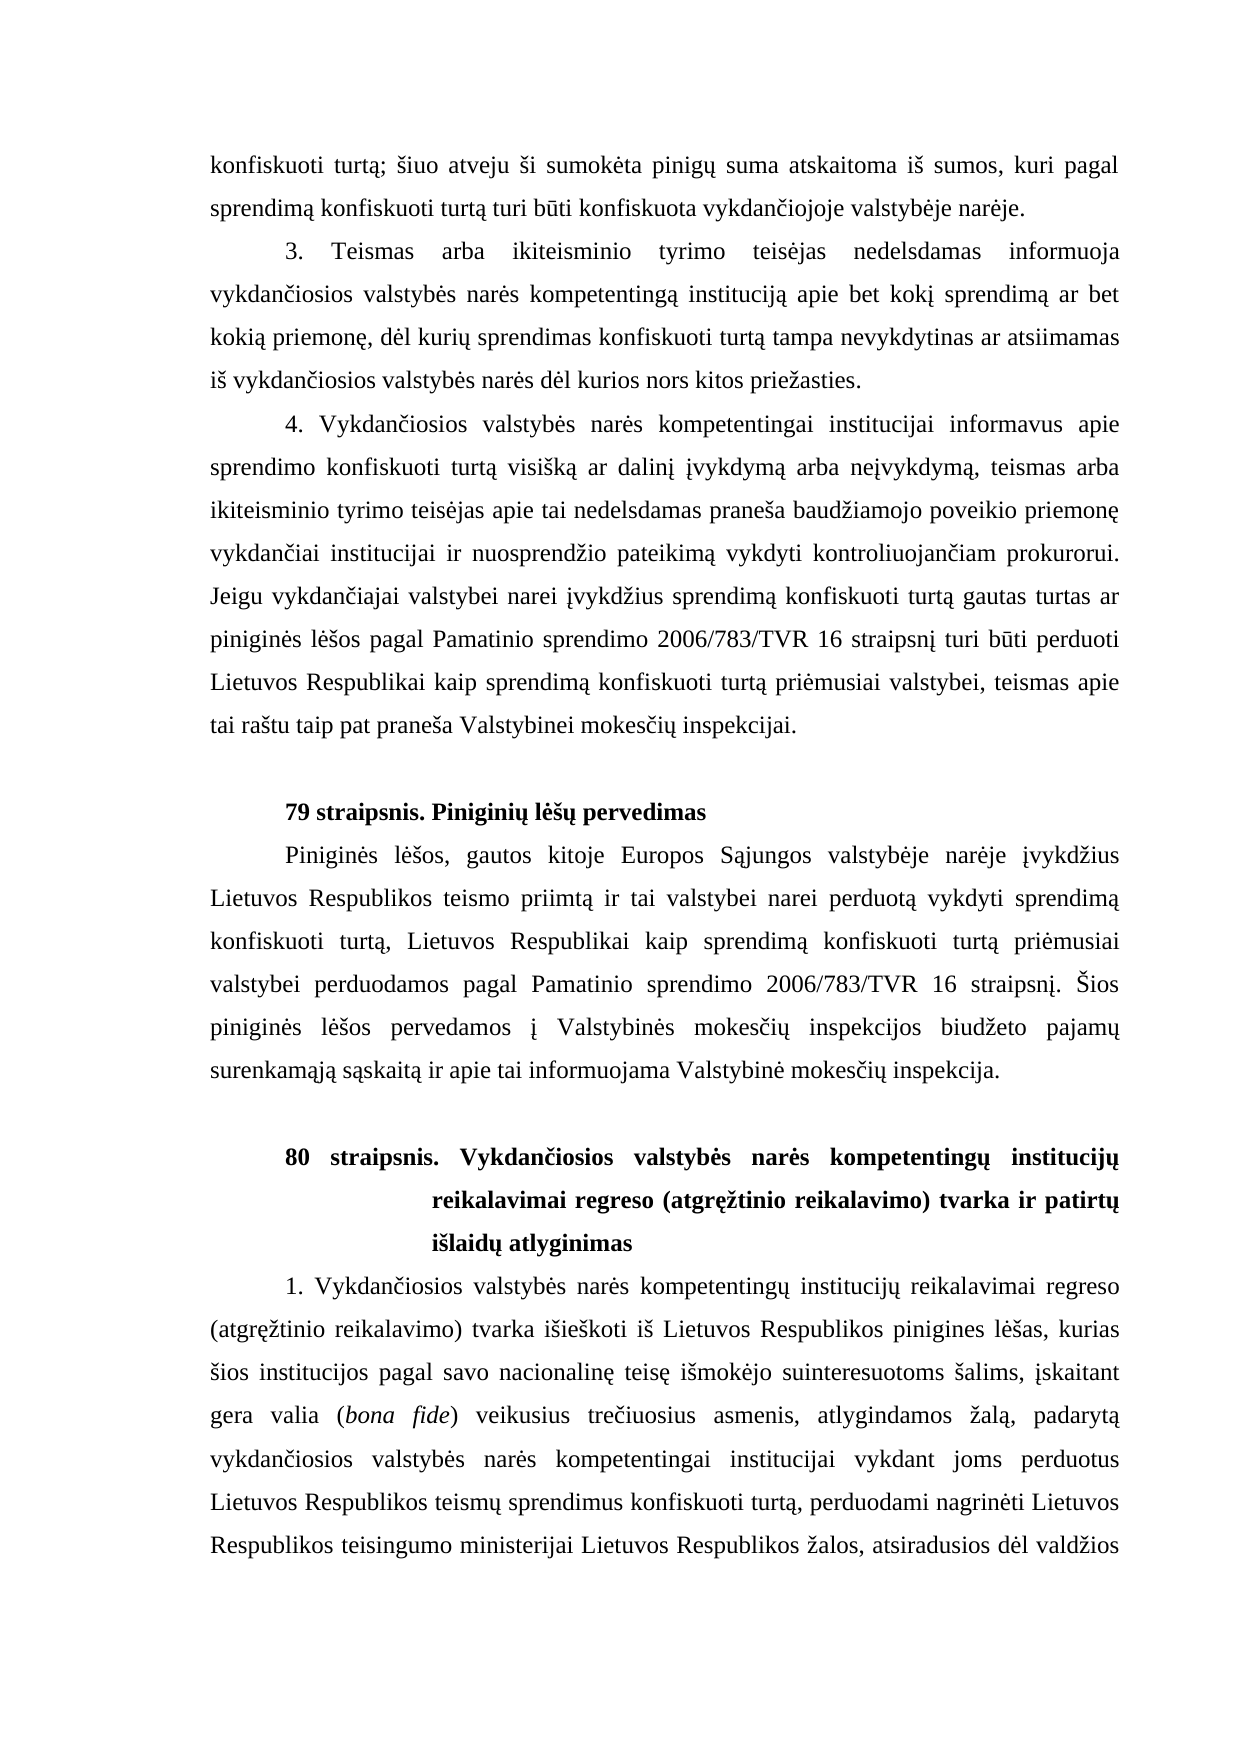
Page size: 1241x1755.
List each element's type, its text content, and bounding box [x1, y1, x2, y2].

text 1. Vykdančiosios valstybės narės kompetentingų institucijų reikalavimai regreso (atgręžtinio reikalavimo) tvarka išieškoti iš Lietuvos Respublikos pinigines lėšas, kurias šios institucijos pagal savo nacionalinę teisę išmokėjo suinteresuotoms šalims, įskaitant gera valia (bona fide) veikusius trečiuosius asmenis, atlygindamos žalą, padarytą vykdančiosios valstybės narės kompetentingai institucijai vykdant joms perduotus Lietuvos Respublikos teismų sprendimus konfiskuoti turtą, perduodami nagrinėti Lietuvos Respublikos teisingumo ministerijai Lietuvos Respublikos žalos, atsiradusios dėl valdžios [210, 1271, 1120, 1559]
text 80 straipsnis. Vykdančiosios valstybės narės kompetentingų institucijų reikalavimai regreso (atgręžtinio reikalavimo) tvarka ir patirtų išlaidų atlyginimas [285, 1142, 1120, 1257]
text konfiskuoti turtą; šiuo atveju ši sumokėta pinigų suma atskaitoma iš sumos, kuri pagal sprendimą konfiskuoti turtą turi būti konfiskuota vykdančiojoje valstybėje narėje. [210, 150, 1120, 222]
text 3. Teismas arba ikiteisminio tyrimo teisėjas nedelsdamas informuoja vykdančiosios valstybės narės kompetentingą instituciją apie bet kokį sprendimą ar bet kokią priemonę, dėl kurių sprendimas konfiskuoti turtą tampa nevykdytinas ar atsiimamas iš vykdančiosios valstybės narės dėl kurios nors kitos priežasties. [210, 236, 1120, 394]
text 4. Vykdančiosios valstybės narės kompetentingai institucijai informavus apie sprendimo konfiskuoti turtą visišką ar dalinį įvykdymą arba neįvykdymą, teismas arba ikiteisminio tyrimo teisėjas apie tai nedelsdamas praneša baudžiamojo poveikio priemonę vykdančiai institucijai ir nuosprendžio pateikimą vykdyti kontroliuojančiam prokurorui. Jeigu vykdančiajai valstybei narei įvykdžius sprendimą konfiskuoti turtą gautas turtas ar piniginės lėšos pagal Pamatinio sprendimo 2006/783/TVR 16 straipsnį turi būti perduoti Lietuvos Respublikai kaip sprendimą konfiskuoti turtą priėmusiai valstybei, teismas apie tai raštu taip pat praneša Valstybinei mokesčių inspekcijai. [210, 409, 1120, 739]
text 79 straipsnis. Piniginių lėšų pervedimas [210, 797, 1120, 826]
text Piniginės lėšos, gautos kitoje Europos Sąjungos valstybėje narėje įvykdžius Lietuvos Respublikos teismo priimtą ir tai valstybei narei perduotą vykdyti sprendimą konfiskuoti turtą, Lietuvos Respublikai kaip sprendimą konfiskuoti turtą priėmusiai valstybei perduodamos pagal Pamatinio sprendimo 2006/783/TVR 16 straipsnį. Šios piniginės lėšos pervedamos į Valstybinės mokesčių inspekcijos biudžeto pajamų surenkamąją sąskaitą ir apie tai informuojama Valstybinė mokesčių inspekcija. [210, 840, 1120, 1084]
